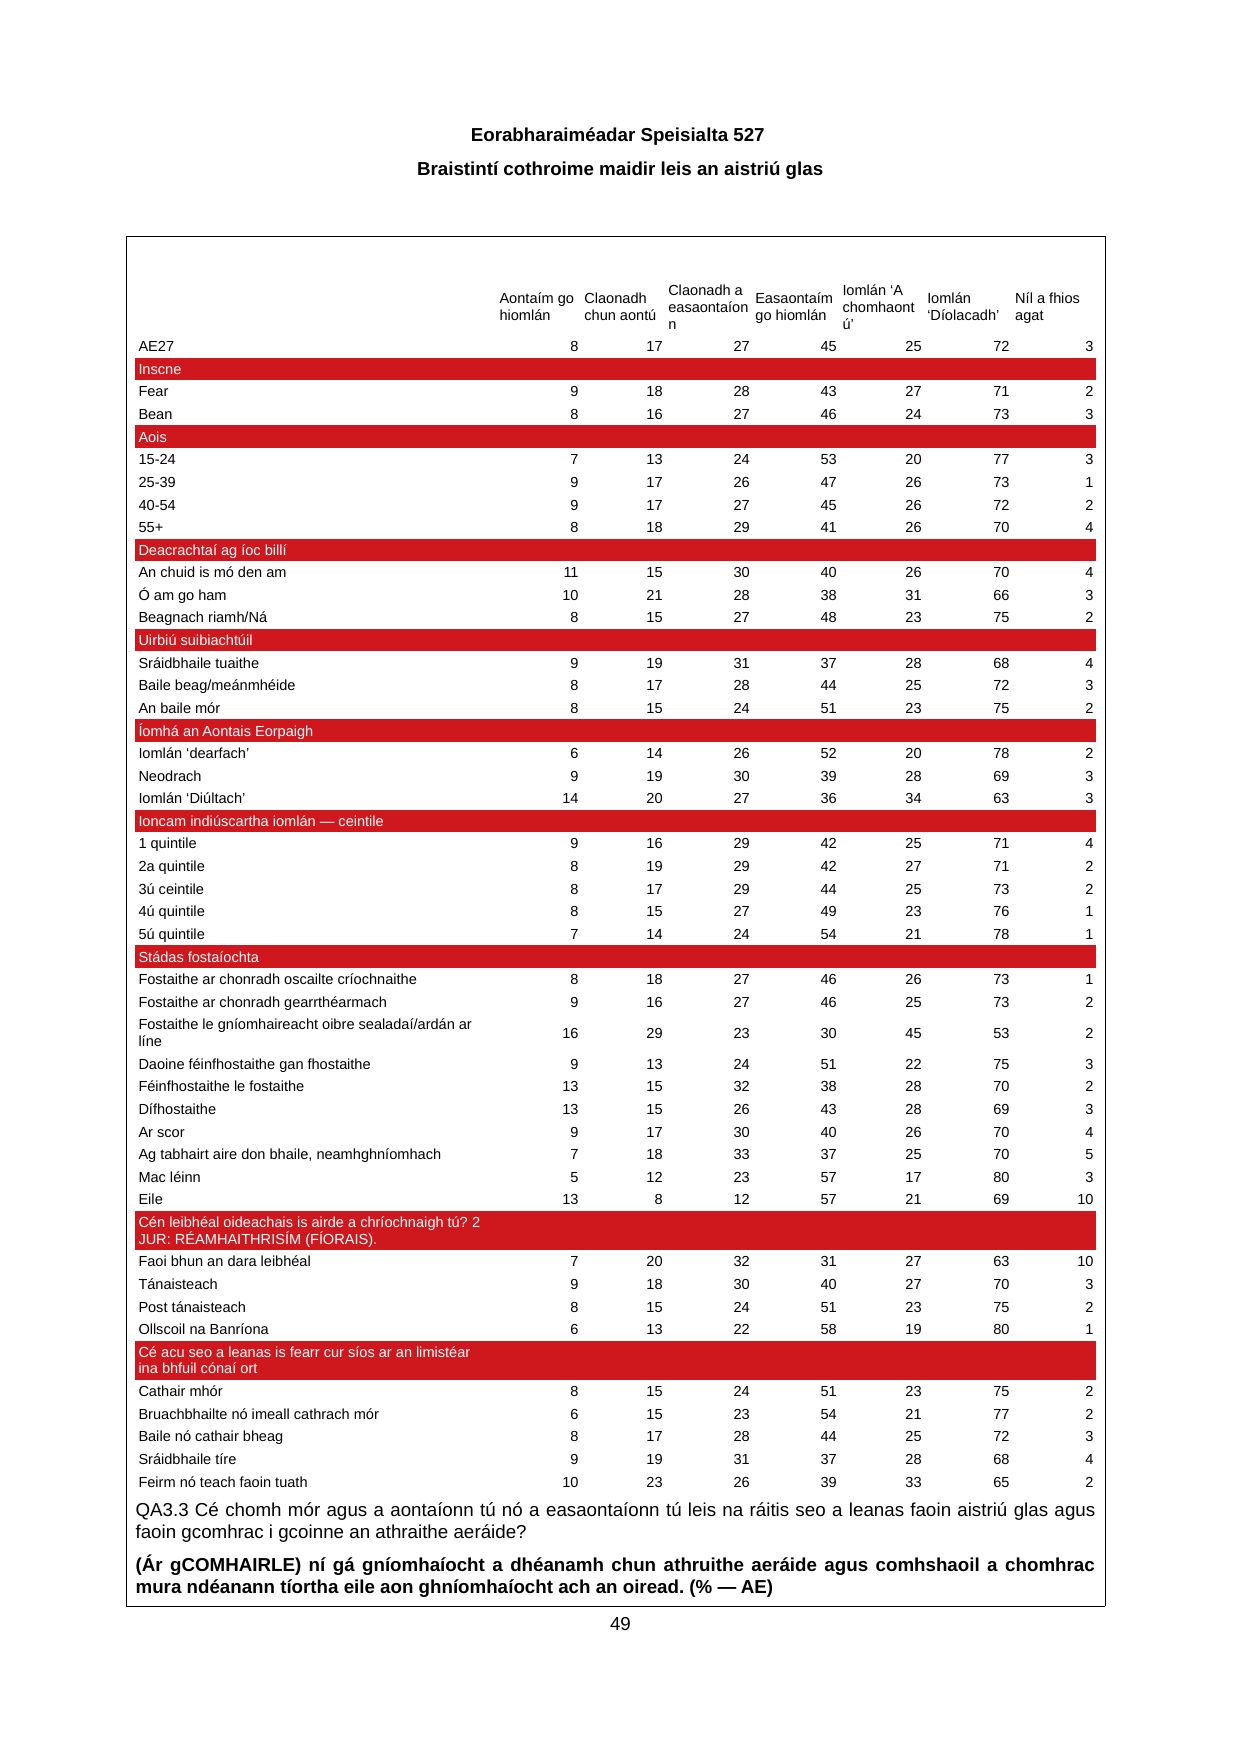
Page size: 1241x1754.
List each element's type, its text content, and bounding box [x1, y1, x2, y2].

table_cell 3 [1012, 403, 1096, 425]
table_cell 71 [924, 832, 1012, 855]
table_cell [665, 1341, 752, 1380]
table_cell 30 [665, 765, 752, 787]
table_cell 8 [496, 335, 581, 358]
table_cell Fostaithe ar chonradh oscailte críochnaithe [135, 968, 496, 991]
table_cell 27 [665, 403, 752, 425]
table_cell [496, 539, 581, 561]
table_cell 15 [581, 1403, 665, 1425]
table_cell 15 [581, 697, 665, 719]
table_cell 27 [839, 1273, 924, 1295]
table_cell 31 [752, 1250, 839, 1273]
table_cell Bruachbhailte nó imeall cathrach mór [135, 1403, 496, 1425]
table_header Aontaím go hiomlán [496, 279, 581, 335]
table_cell 4 [1012, 1448, 1096, 1470]
table_cell 14 [496, 787, 581, 810]
table_cell 6 [496, 1403, 581, 1425]
table_cell 23 [581, 1470, 665, 1493]
table_cell [581, 945, 665, 968]
table_cell [839, 945, 924, 968]
table_cell 3ú ceintile [135, 878, 496, 900]
table_cell 17 [581, 1425, 665, 1448]
table_cell 27 [665, 493, 752, 516]
table_cell 68 [924, 651, 1012, 674]
table_cell 73 [924, 471, 1012, 493]
table_cell Daoine féinfhostaithe gan fhostaithe [135, 1053, 496, 1075]
table_cell Ó am go ham [135, 584, 496, 606]
table_cell 8 [496, 516, 581, 538]
table_cell 46 [752, 991, 839, 1013]
table_cell 21 [839, 1403, 924, 1425]
table_cell 70 [924, 1143, 1012, 1166]
table_cell 2 [1012, 991, 1096, 1013]
table_cell 8 [496, 606, 581, 629]
table_cell 15 [581, 900, 665, 923]
table_cell 42 [752, 832, 839, 855]
table_cell 27 [665, 968, 752, 991]
table_cell 14 [581, 742, 665, 764]
table_cell 3 [1012, 1273, 1096, 1295]
table_cell [496, 810, 581, 832]
table_cell 2a quintile [135, 855, 496, 877]
table_cell 77 [924, 448, 1012, 471]
table_cell 22 [665, 1318, 752, 1341]
table_cell 70 [924, 1075, 1012, 1098]
table_cell 3 [1012, 584, 1096, 606]
table_cell [924, 1211, 1012, 1250]
table_cell 70 [924, 1120, 1012, 1143]
table_cell 72 [924, 493, 1012, 516]
table_cell 20 [839, 742, 924, 764]
table_cell [1012, 629, 1096, 651]
table_cell 31 [665, 1448, 752, 1470]
table_cell 8 [496, 1380, 581, 1402]
table_header Níl a fhios agat [1012, 279, 1096, 335]
table_cell 21 [839, 923, 924, 945]
table_cell 51 [752, 697, 839, 719]
table_cell [665, 425, 752, 448]
table_cell 3 [1012, 1053, 1096, 1075]
table_cell 2 [1012, 1380, 1096, 1402]
table_cell 21 [839, 1188, 924, 1211]
table_cell 2 [1012, 742, 1096, 764]
table_cell [924, 629, 1012, 651]
table_cell 9 [496, 651, 581, 674]
table_cell 27 [665, 900, 752, 923]
table_cell 38 [752, 584, 839, 606]
table_cell Deacrachtaí ag íoc billí [135, 539, 496, 561]
table_cell 2 [1012, 1295, 1096, 1318]
table_cell 16 [581, 403, 665, 425]
table_cell 18 [581, 380, 665, 403]
table_cell 80 [924, 1318, 1012, 1341]
table_cell 16 [496, 1013, 581, 1052]
table_cell 3 [1012, 335, 1096, 358]
table_cell 9 [496, 1448, 581, 1470]
table_cell 36 [752, 787, 839, 810]
table_cell 23 [665, 1013, 752, 1052]
table_cell 45 [752, 335, 839, 358]
table_cell 80 [924, 1166, 1012, 1188]
table_cell 75 [924, 1295, 1012, 1318]
table_cell 3 [1012, 448, 1096, 471]
table_cell 73 [924, 403, 1012, 425]
table_cell [496, 425, 581, 448]
table_cell 75 [924, 1380, 1012, 1402]
table_cell 15 [581, 561, 665, 584]
table_cell 71 [924, 855, 1012, 877]
table_cell 8 [496, 697, 581, 719]
table_cell 16 [581, 991, 665, 1013]
table_cell Neodrach [135, 765, 496, 787]
table_cell 30 [665, 1273, 752, 1295]
table_cell 77 [924, 1403, 1012, 1425]
table_cell 39 [752, 1470, 839, 1493]
text (Ár gCOMHAIRLE) ní gá gníomhaíocht a dhéanamh chun athruithe aeráide agus comhshaoil a chomhrac mura ndéanann tíortha eile aon ghníomhaíocht ach an oiread. (% — AE) [135, 1554, 1096, 1597]
table_cell 1 [1012, 968, 1096, 991]
table_cell [665, 539, 752, 561]
table_cell [665, 945, 752, 968]
table_cell [752, 425, 839, 448]
table_cell 10 [496, 584, 581, 606]
table_cell 8 [496, 403, 581, 425]
table_cell [752, 1341, 839, 1380]
table_cell 30 [752, 1013, 839, 1052]
table_cell 5 [496, 1166, 581, 1188]
table_cell Mac léinn [135, 1166, 496, 1188]
table_cell 57 [752, 1166, 839, 1188]
table_cell 2 [1012, 697, 1096, 719]
table_cell [924, 358, 1012, 380]
table_cell 27 [839, 1250, 924, 1273]
table_cell 8 [496, 855, 581, 877]
table_cell [1012, 945, 1096, 968]
table_cell 43 [752, 1098, 839, 1120]
table_cell 53 [752, 448, 839, 471]
table_cell 66 [924, 584, 1012, 606]
table_cell [581, 1211, 665, 1250]
table_cell 15 [581, 1098, 665, 1120]
table_cell 2 [1012, 855, 1096, 877]
table_cell 3 [1012, 674, 1096, 697]
table_cell 23 [839, 900, 924, 923]
table_cell 70 [924, 516, 1012, 538]
table_cell 4ú quintile [135, 900, 496, 923]
table_cell 78 [924, 742, 1012, 764]
table_cell 28 [665, 1425, 752, 1448]
table_cell 27 [665, 335, 752, 358]
table_cell 23 [839, 1295, 924, 1318]
table_cell 13 [496, 1098, 581, 1120]
table_cell 39 [752, 765, 839, 787]
table_cell 26 [665, 471, 752, 493]
table_cell 26 [665, 742, 752, 764]
table_cell 27 [665, 991, 752, 1013]
table_cell Ioncam indiúscartha iomlán — ceintile [135, 810, 496, 832]
table_cell 28 [839, 1448, 924, 1470]
table_cell [752, 629, 839, 651]
table_cell 72 [924, 674, 1012, 697]
table_cell 11 [496, 561, 581, 584]
table_cell 29 [665, 516, 752, 538]
table_cell 1 [1012, 900, 1096, 923]
table_cell 21 [581, 584, 665, 606]
table_cell [839, 539, 924, 561]
table_cell [665, 358, 752, 380]
table_cell 25 [839, 878, 924, 900]
table_cell 51 [752, 1053, 839, 1075]
table_cell 25 [839, 1143, 924, 1166]
table_cell [924, 425, 1012, 448]
table_cell 17 [581, 493, 665, 516]
table_cell 24 [665, 448, 752, 471]
table_cell 40 [752, 1273, 839, 1295]
table_cell 9 [496, 1053, 581, 1075]
table_cell [1012, 810, 1096, 832]
table_cell [581, 719, 665, 742]
table_cell 27 [839, 855, 924, 877]
table_cell Féinfhostaithe le fostaithe [135, 1075, 496, 1098]
table_cell 65 [924, 1470, 1012, 1493]
table_cell [839, 1211, 924, 1250]
table_cell 70 [924, 561, 1012, 584]
table_cell 44 [752, 674, 839, 697]
table_cell 2 [1012, 493, 1096, 516]
table_cell 24 [665, 1295, 752, 1318]
text QA3.3 Cé chomh mór agus a aontaíonn tú nó a easaontaíonn tú leis na ráitis seo a leanas faoin aistriú glas agus faoin gcomhrac i gcoinne an athraithe aeráide? [135, 1499, 1096, 1542]
table_cell 7 [496, 448, 581, 471]
table_cell Stádas fostaíochta [135, 945, 496, 968]
table_cell Sráidbhaile tíre [135, 1448, 496, 1470]
table_cell [581, 1341, 665, 1380]
table_cell Eile [135, 1188, 496, 1211]
table_cell 76 [924, 900, 1012, 923]
table_cell [1012, 719, 1096, 742]
table_cell Cathair mhór [135, 1380, 496, 1402]
table_cell 10 [1012, 1188, 1096, 1211]
table_cell 13 [496, 1188, 581, 1211]
table_cell Baile beag/meánmhéide [135, 674, 496, 697]
table_cell [752, 358, 839, 380]
table_cell 19 [581, 651, 665, 674]
table_cell 20 [581, 1250, 665, 1273]
table_cell 25 [839, 832, 924, 855]
table_cell 73 [924, 878, 1012, 900]
table_cell 1 quintile [135, 832, 496, 855]
table_cell 4 [1012, 651, 1096, 674]
table_cell 23 [839, 1380, 924, 1402]
table_cell [752, 539, 839, 561]
table_cell [581, 629, 665, 651]
table_cell 26 [665, 1470, 752, 1493]
table_cell 26 [839, 561, 924, 584]
table_cell 9 [496, 765, 581, 787]
table_cell Fostaithe ar chonradh gearrthéarmach [135, 991, 496, 1013]
table_cell 31 [665, 651, 752, 674]
table_cell 33 [839, 1470, 924, 1493]
table_cell 27 [839, 380, 924, 403]
table_cell 13 [581, 1053, 665, 1075]
table_cell 69 [924, 1188, 1012, 1211]
table_cell [839, 719, 924, 742]
table_cell 72 [924, 1425, 1012, 1448]
table_cell 26 [839, 493, 924, 516]
table_cell 54 [752, 1403, 839, 1425]
table_cell 24 [665, 697, 752, 719]
table_cell 23 [839, 697, 924, 719]
table_cell [924, 719, 1012, 742]
table_header Claonadh chun aontú [581, 279, 665, 335]
table_cell 19 [581, 765, 665, 787]
table_cell 52 [752, 742, 839, 764]
table_cell 30 [665, 561, 752, 584]
table_cell 25 [839, 1425, 924, 1448]
table_cell [839, 358, 924, 380]
table_cell AE27 [135, 335, 496, 358]
table_cell 43 [752, 380, 839, 403]
table_cell 23 [839, 606, 924, 629]
table_cell [1012, 1211, 1096, 1250]
table_cell 45 [752, 493, 839, 516]
table_cell 26 [839, 1120, 924, 1143]
table_cell 70 [924, 1273, 1012, 1295]
table_cell 75 [924, 606, 1012, 629]
table_cell [665, 810, 752, 832]
table_cell [924, 1341, 1012, 1380]
table_cell Tánaisteach [135, 1273, 496, 1295]
table_cell [496, 1341, 581, 1380]
table_cell 15 [581, 1380, 665, 1402]
table_cell 73 [924, 991, 1012, 1013]
table_cell 2 [1012, 606, 1096, 629]
table_cell 26 [839, 516, 924, 538]
table_cell Iomlán ‘Diúltach’ [135, 787, 496, 810]
table_cell 7 [496, 1250, 581, 1273]
table_cell 2 [1012, 1470, 1096, 1493]
table_cell 73 [924, 968, 1012, 991]
table_cell 1 [1012, 923, 1096, 945]
table_cell Iomlán ‘dearfach’ [135, 742, 496, 764]
table_cell 55+ [135, 516, 496, 538]
table_cell 37 [752, 651, 839, 674]
table_cell 63 [924, 787, 1012, 810]
table_cell 45 [839, 1013, 924, 1052]
table_cell 9 [496, 1273, 581, 1295]
table_cell 9 [496, 991, 581, 1013]
table_cell 17 [839, 1166, 924, 1188]
table_cell Faoi bhun an dara leibhéal [135, 1250, 496, 1273]
table_cell [581, 810, 665, 832]
table_cell 54 [752, 923, 839, 945]
table_cell 28 [839, 1075, 924, 1098]
table_cell 8 [581, 1188, 665, 1211]
table_cell 53 [924, 1013, 1012, 1052]
table_cell 31 [839, 584, 924, 606]
table_cell 44 [752, 1425, 839, 1448]
table_cell Bean [135, 403, 496, 425]
table_cell [752, 719, 839, 742]
table_cell 44 [752, 878, 839, 900]
table_cell Post tánaisteach [135, 1295, 496, 1318]
table_cell 4 [1012, 832, 1096, 855]
table_cell 48 [752, 606, 839, 629]
table_cell 2 [1012, 878, 1096, 900]
table_header Iomlán ‘Díolacadh’ [924, 279, 1012, 335]
table_cell 7 [496, 1143, 581, 1166]
table_header Easaontaím go hiomlán [752, 279, 839, 335]
table_cell 19 [581, 1448, 665, 1470]
table_cell 75 [924, 1053, 1012, 1075]
table_cell [496, 629, 581, 651]
table_cell 14 [581, 923, 665, 945]
table_cell 28 [665, 674, 752, 697]
table_cell [581, 358, 665, 380]
table_cell 15 [581, 1075, 665, 1098]
table_cell [924, 810, 1012, 832]
table_cell 24 [839, 403, 924, 425]
table_cell 37 [752, 1143, 839, 1166]
table_cell 4 [1012, 1120, 1096, 1143]
table_cell 15 [581, 1295, 665, 1318]
table_cell Cé acu seo a leanas is fearr cur síos ar an limistéar ina bhfuil cónaí ort [135, 1341, 496, 1380]
table_cell 1 [1012, 471, 1096, 493]
table_cell 51 [752, 1380, 839, 1402]
table_cell 19 [839, 1318, 924, 1341]
table_cell 15-24 [135, 448, 496, 471]
table_cell [496, 945, 581, 968]
table_cell 2 [1012, 1075, 1096, 1098]
table_cell 9 [496, 471, 581, 493]
table_cell 5 [1012, 1143, 1096, 1166]
table_cell 25 [839, 991, 924, 1013]
table_cell 46 [752, 403, 839, 425]
table_cell 17 [581, 471, 665, 493]
table_cell 8 [496, 1425, 581, 1448]
table_cell Ag tabhairt aire don bhaile, neamhghníomhach [135, 1143, 496, 1166]
table_cell 20 [581, 787, 665, 810]
table_cell Dífhostaithe [135, 1098, 496, 1120]
table_cell Feirm nó teach faoin tuath [135, 1470, 496, 1493]
table_cell [839, 1341, 924, 1380]
table_cell [839, 425, 924, 448]
table_cell 29 [581, 1013, 665, 1052]
table_cell 8 [496, 674, 581, 697]
table_cell 27 [665, 787, 752, 810]
table_cell 38 [752, 1075, 839, 1098]
table_cell 15 [581, 606, 665, 629]
table_cell 8 [496, 1295, 581, 1318]
table_cell 40 [752, 1120, 839, 1143]
table_header [135, 279, 496, 335]
table_cell 10 [1012, 1250, 1096, 1273]
table_cell 23 [665, 1403, 752, 1425]
table_cell 24 [665, 923, 752, 945]
table_cell Sráidbhaile tuaithe [135, 651, 496, 674]
table_cell 49 [752, 900, 839, 923]
table_cell 9 [496, 1120, 581, 1143]
table_cell [839, 629, 924, 651]
table_cell 58 [752, 1318, 839, 1341]
table_cell Beagnach riamh/Ná [135, 606, 496, 629]
table_cell 2 [1012, 1403, 1096, 1425]
table_header Claonadh a easaontaíonn [665, 279, 752, 335]
table_cell 34 [839, 787, 924, 810]
table_cell 8 [496, 878, 581, 900]
table_cell 22 [839, 1053, 924, 1075]
table_cell 3 [1012, 787, 1096, 810]
table_cell Fostaithe le gníomhaireacht oibre sealadaí/ardán ar líne [135, 1013, 496, 1052]
table_cell 2 [1012, 380, 1096, 403]
table_cell Aois [135, 425, 496, 448]
table_cell 24 [665, 1380, 752, 1402]
table_cell An baile mór [135, 697, 496, 719]
table_cell 28 [665, 584, 752, 606]
table_cell 17 [581, 1120, 665, 1143]
table_cell 40-54 [135, 493, 496, 516]
table_cell Ar scor [135, 1120, 496, 1143]
table_cell 18 [581, 516, 665, 538]
table_cell 46 [752, 968, 839, 991]
table_cell [581, 425, 665, 448]
table_cell [665, 629, 752, 651]
table_header Iomlán ‘A chomhaontú’ [839, 279, 924, 335]
table_cell 18 [581, 1273, 665, 1295]
table_cell 25 [839, 335, 924, 358]
table_cell [496, 1211, 581, 1250]
table_cell [752, 810, 839, 832]
table_cell 33 [665, 1143, 752, 1166]
table_cell 17 [581, 674, 665, 697]
table_cell 69 [924, 765, 1012, 787]
table_cell 13 [581, 1318, 665, 1341]
table_cell 3 [1012, 1098, 1096, 1120]
table_cell 32 [665, 1250, 752, 1273]
table_cell 40 [752, 561, 839, 584]
table_cell 47 [752, 471, 839, 493]
table_cell 8 [496, 900, 581, 923]
table_cell 9 [496, 380, 581, 403]
table_cell 41 [752, 516, 839, 538]
table_cell 25-39 [135, 471, 496, 493]
table_cell 28 [665, 380, 752, 403]
table_cell 23 [665, 1166, 752, 1188]
table_cell 7 [496, 923, 581, 945]
table_cell [752, 1211, 839, 1250]
table_cell 8 [496, 968, 581, 991]
table_cell Baile nó cathair bheag [135, 1425, 496, 1448]
table_cell 1 [1012, 1318, 1096, 1341]
table_cell [1012, 1341, 1096, 1380]
table_cell An chuid is mó den am [135, 561, 496, 584]
table_cell 29 [665, 855, 752, 877]
table_cell 6 [496, 742, 581, 764]
table_cell 29 [665, 832, 752, 855]
table_cell 4 [1012, 516, 1096, 538]
table_cell [839, 810, 924, 832]
table_cell 13 [496, 1075, 581, 1098]
table_cell Cén leibhéal oideachais is airde a chríochnaigh tú? 2 JUR: RÉAMHAITHRISÍM (FÍORAIS). [135, 1211, 496, 1250]
table_cell 26 [839, 968, 924, 991]
table_cell 9 [496, 493, 581, 516]
table_cell 28 [839, 765, 924, 787]
table_cell 3 [1012, 1425, 1096, 1448]
table_cell Uirbiú suibiachtúil [135, 629, 496, 651]
table_cell 26 [839, 471, 924, 493]
table_cell 51 [752, 1295, 839, 1318]
table_cell 57 [752, 1188, 839, 1211]
table_cell Inscne [135, 358, 496, 380]
table_cell 13 [581, 448, 665, 471]
table_cell [665, 719, 752, 742]
table_cell 71 [924, 380, 1012, 403]
table_cell Fear [135, 380, 496, 403]
table_cell 17 [581, 335, 665, 358]
table_cell 12 [665, 1188, 752, 1211]
table_cell Íomhá an Aontais Eorpaigh [135, 719, 496, 742]
table_cell 12 [581, 1166, 665, 1188]
table_cell Ollscoil na Banríona [135, 1318, 496, 1341]
table_cell 42 [752, 855, 839, 877]
table_cell 6 [496, 1318, 581, 1341]
table_cell 17 [581, 878, 665, 900]
table_cell 20 [839, 448, 924, 471]
table_cell [496, 719, 581, 742]
table_cell [496, 358, 581, 380]
table_cell 10 [496, 1470, 581, 1493]
table_cell 24 [665, 1053, 752, 1075]
table_cell 63 [924, 1250, 1012, 1273]
table_cell 19 [581, 855, 665, 877]
table_cell 32 [665, 1075, 752, 1098]
table_cell 68 [924, 1448, 1012, 1470]
table_cell 27 [665, 606, 752, 629]
table_cell 37 [752, 1448, 839, 1470]
table_cell 2 [1012, 1013, 1096, 1052]
table_cell [581, 539, 665, 561]
table_cell 78 [924, 923, 1012, 945]
table_cell 16 [581, 832, 665, 855]
table_cell [1012, 425, 1096, 448]
table_cell 9 [496, 832, 581, 855]
table_cell 26 [665, 1098, 752, 1120]
table_cell 18 [581, 968, 665, 991]
table_cell [1012, 358, 1096, 380]
table_cell 28 [839, 651, 924, 674]
table_cell [1012, 539, 1096, 561]
table_cell 3 [1012, 1166, 1096, 1188]
table_cell 30 [665, 1120, 752, 1143]
table_cell 29 [665, 878, 752, 900]
table_cell 25 [839, 674, 924, 697]
table_cell 3 [1012, 765, 1096, 787]
table_cell [924, 539, 1012, 561]
table_cell 28 [839, 1098, 924, 1120]
table_cell 75 [924, 697, 1012, 719]
table_cell [924, 945, 1012, 968]
table_cell 18 [581, 1143, 665, 1166]
table_cell 4 [1012, 561, 1096, 584]
table_cell 72 [924, 335, 1012, 358]
table_cell [665, 1211, 752, 1250]
table_cell 69 [924, 1098, 1012, 1120]
table_cell [752, 945, 839, 968]
table_cell 5ú quintile [135, 923, 496, 945]
